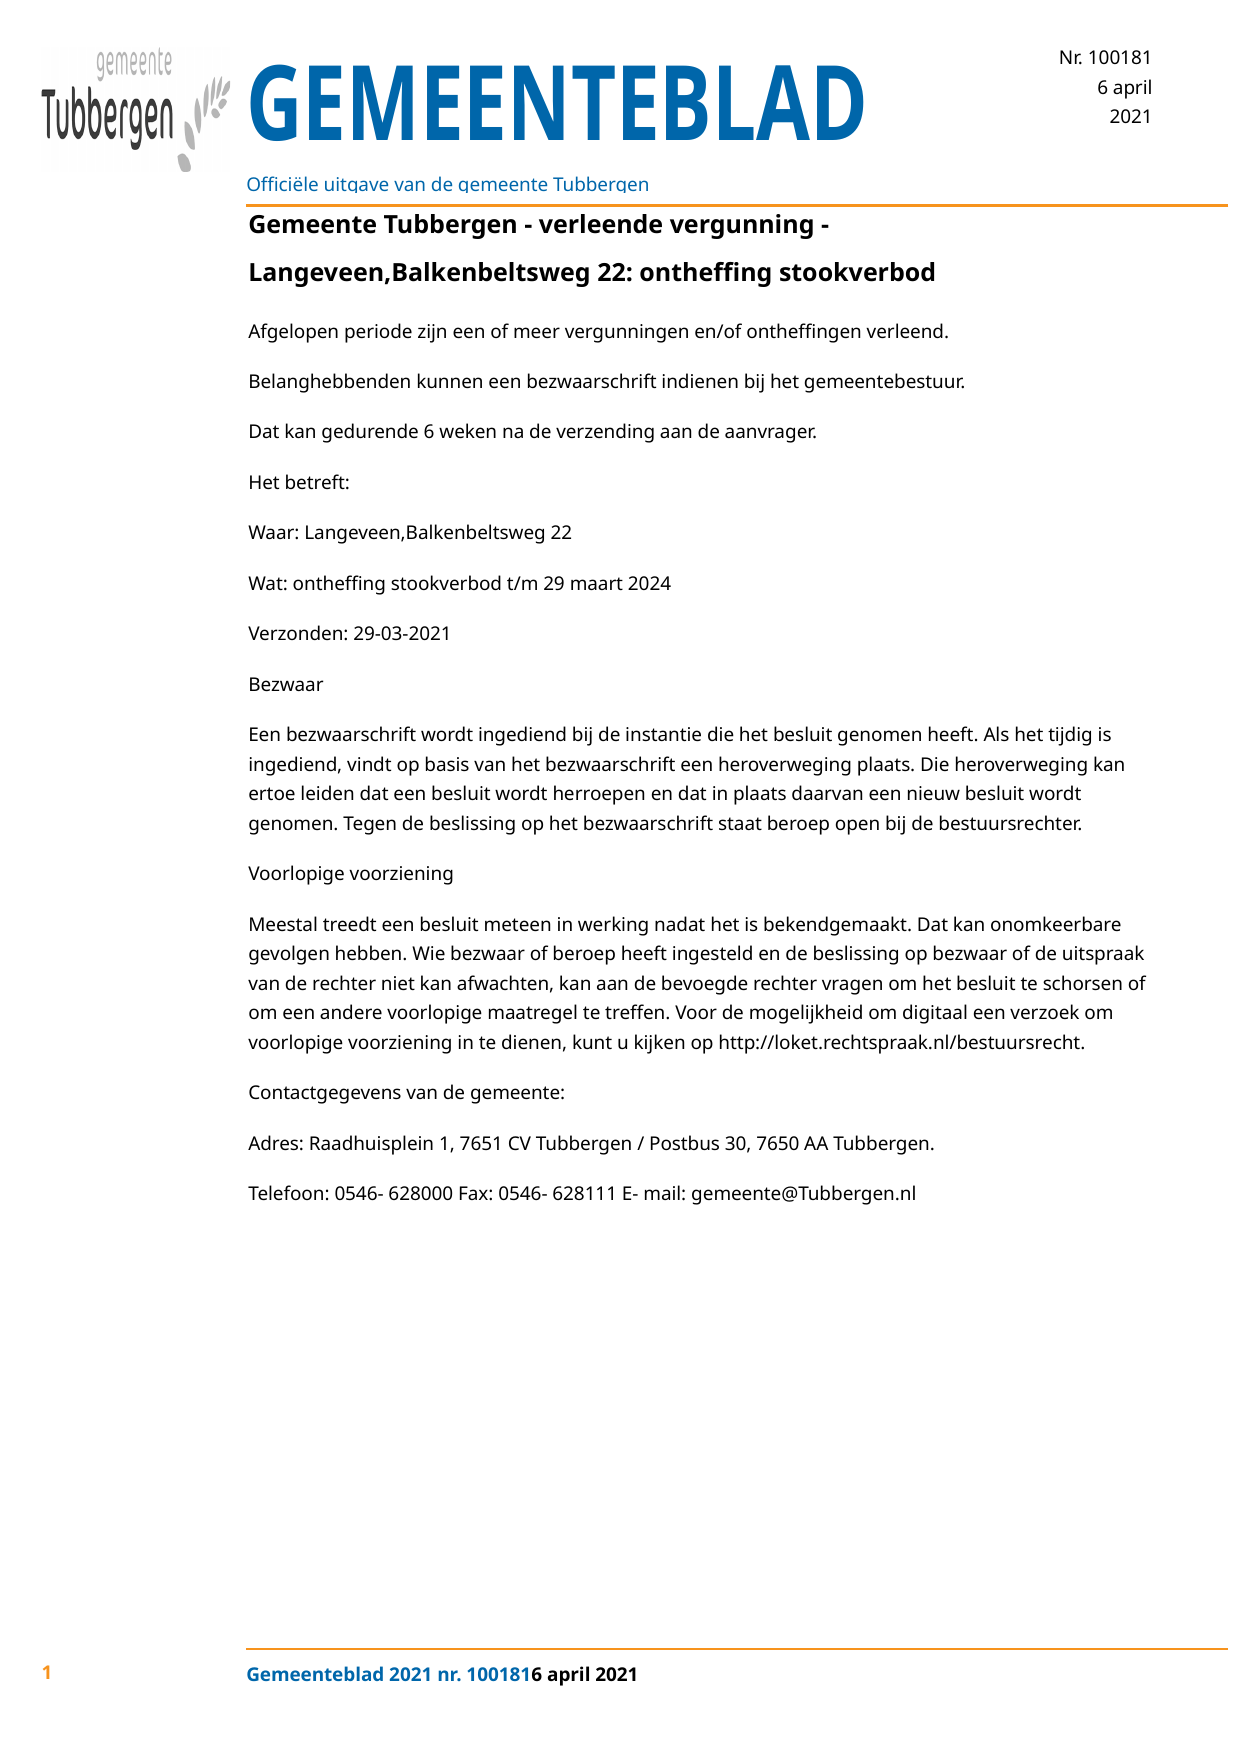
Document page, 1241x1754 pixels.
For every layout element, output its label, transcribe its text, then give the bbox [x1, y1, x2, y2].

text Gemeente Tubbergen - verleende vergunning -Langeveen,Balkenbeltsweg 22: ontheffing stookverbod [248, 207, 1152, 288]
text Voorlopige voorziening [248, 860, 1152, 886]
text Telefoon: 0546- 628000 Fax: 0546- 628111 E- mail: gemeente@Tubbergen.nl [248, 1180, 1152, 1206]
text Belanghebbenden kunnen een bezwaarschrift indienen bij het gemeentebestuur. [248, 368, 1152, 394]
text Een bezwaarschrift wordt ingediend bij de instantie die het besluit genomen heeft. Als het tijdig is ingediend, vindt op basis van het bezwaarschrift een heroverweging plaats. Die heroverweging kan ertoe leiden dat een besluit wordt herroepen en dat in plaats daarvan een nieuw besluit wordt genomen. Tegen de beslissing op het bezwaarschrift staat beroep open bij de bestuursrechter. [248, 721, 1152, 836]
text Dat kan gedurende 6 weken na de verzending aan de aanvrager. [248, 419, 1152, 444]
text Wat: ontheffing stookverbod t/m 29 maart 2024 [248, 570, 1152, 596]
text Bezwaar [248, 671, 1152, 697]
text Contactgegevens van de gemeente: [248, 1079, 1152, 1105]
text Waar: Langeveen,Balkenbeltsweg 22 [248, 519, 1152, 545]
text Verzonden: 29-03-2021 [248, 620, 1152, 646]
picture [41, 47, 231, 172]
text Adres: Raadhuisplein 1, 7651 CV Tubbergen / Postbus 30, 7650 AA Tubbergen. [248, 1130, 1152, 1156]
text Het betreft: [248, 469, 1152, 495]
text Meestal treedt een besluit meteen in werking nadat het is bekendgemaakt. Dat kan onomkeerbare gevolgen hebben. Wie bezwaar of beroep heeft ingesteld en de beslissing op bezwaar of de uitspraak van de rechter niet kan afwachten, kan aan de bevoegde rechter vragen om het besluit te schorsen of om een andere voorlopige maatregel te treffen. Voor de mogelijkheid om digitaal een verzoek om voorlopige voorziening in te dienen, kunt u kijken op http://loket.rechtspraak.nl/bestuursrecht. [248, 911, 1152, 1055]
text Afgelopen periode zijn een of meer vergunningen en/of ontheffingen verleend. [248, 318, 1152, 344]
